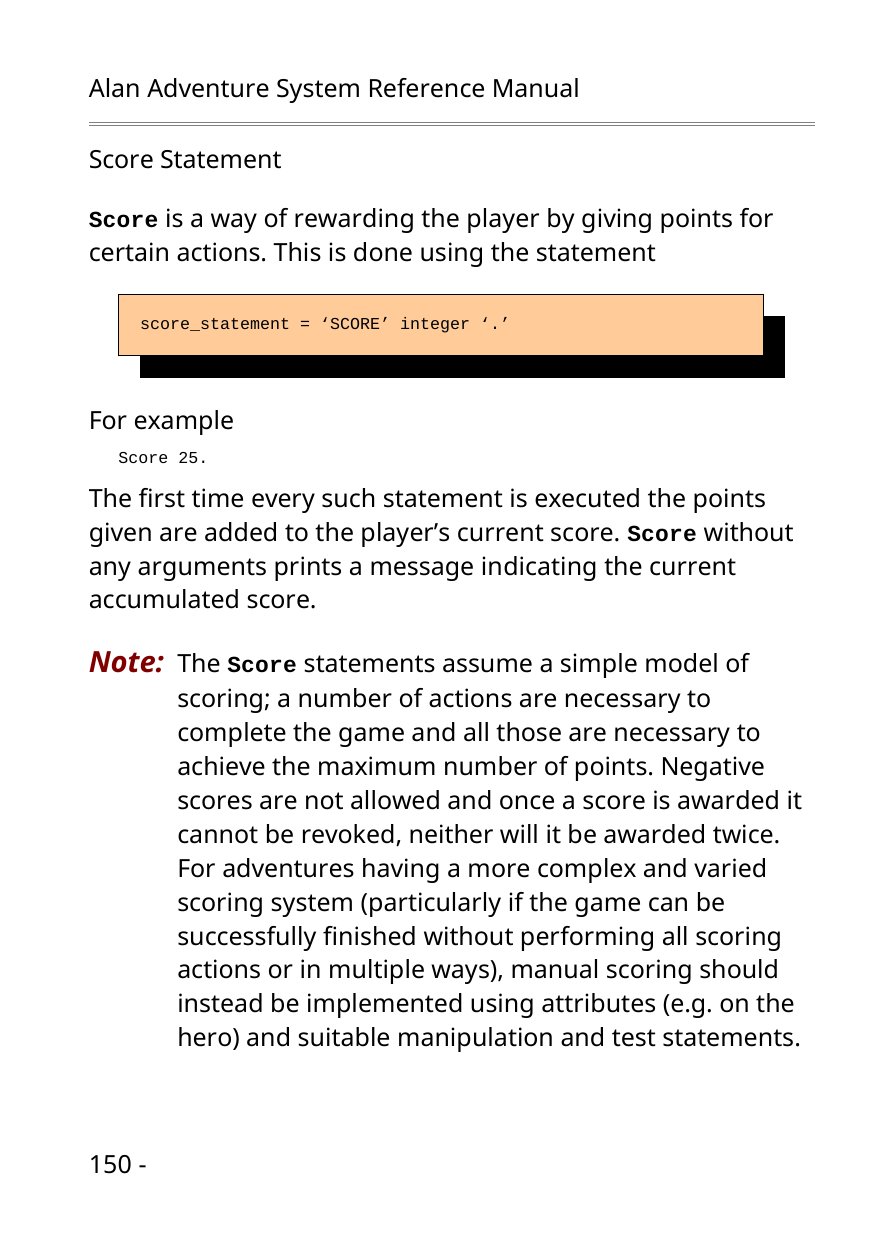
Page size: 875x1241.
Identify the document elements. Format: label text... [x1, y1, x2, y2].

text Score is a way of rewarding the player by giving points for certain actions. This is done using the statement [88, 201, 815, 269]
text Score 25. [118, 449, 815, 468]
text score_statement = ‘SCORE’ integer ‘.’ [119, 295, 763, 355]
list The Score statements assume a simple model of scoring; a number of actions are necessary to complete the game and all those are necessary to achieve the maximum number of points. Negative scores are not allowed and once a score is awarded it cannot be revoked, neither will it be awarded twice. For adventures having a more complex and varied scoring system (particularly if the game can be successfully finished without per­forming all scoring actions or in multiple ways), manual scoring should instead be implemented using attributes (e.g. on the hero) and suitable manipulation and test statements. [88, 641, 815, 1054]
text The first time every such statement is executed the points given are added to the player’s current score. Score without any arguments prints a message in­dicating the current accumulated score. [88, 481, 815, 616]
text For example [88, 403, 815, 437]
subtitle Score Statement [88, 142, 815, 176]
